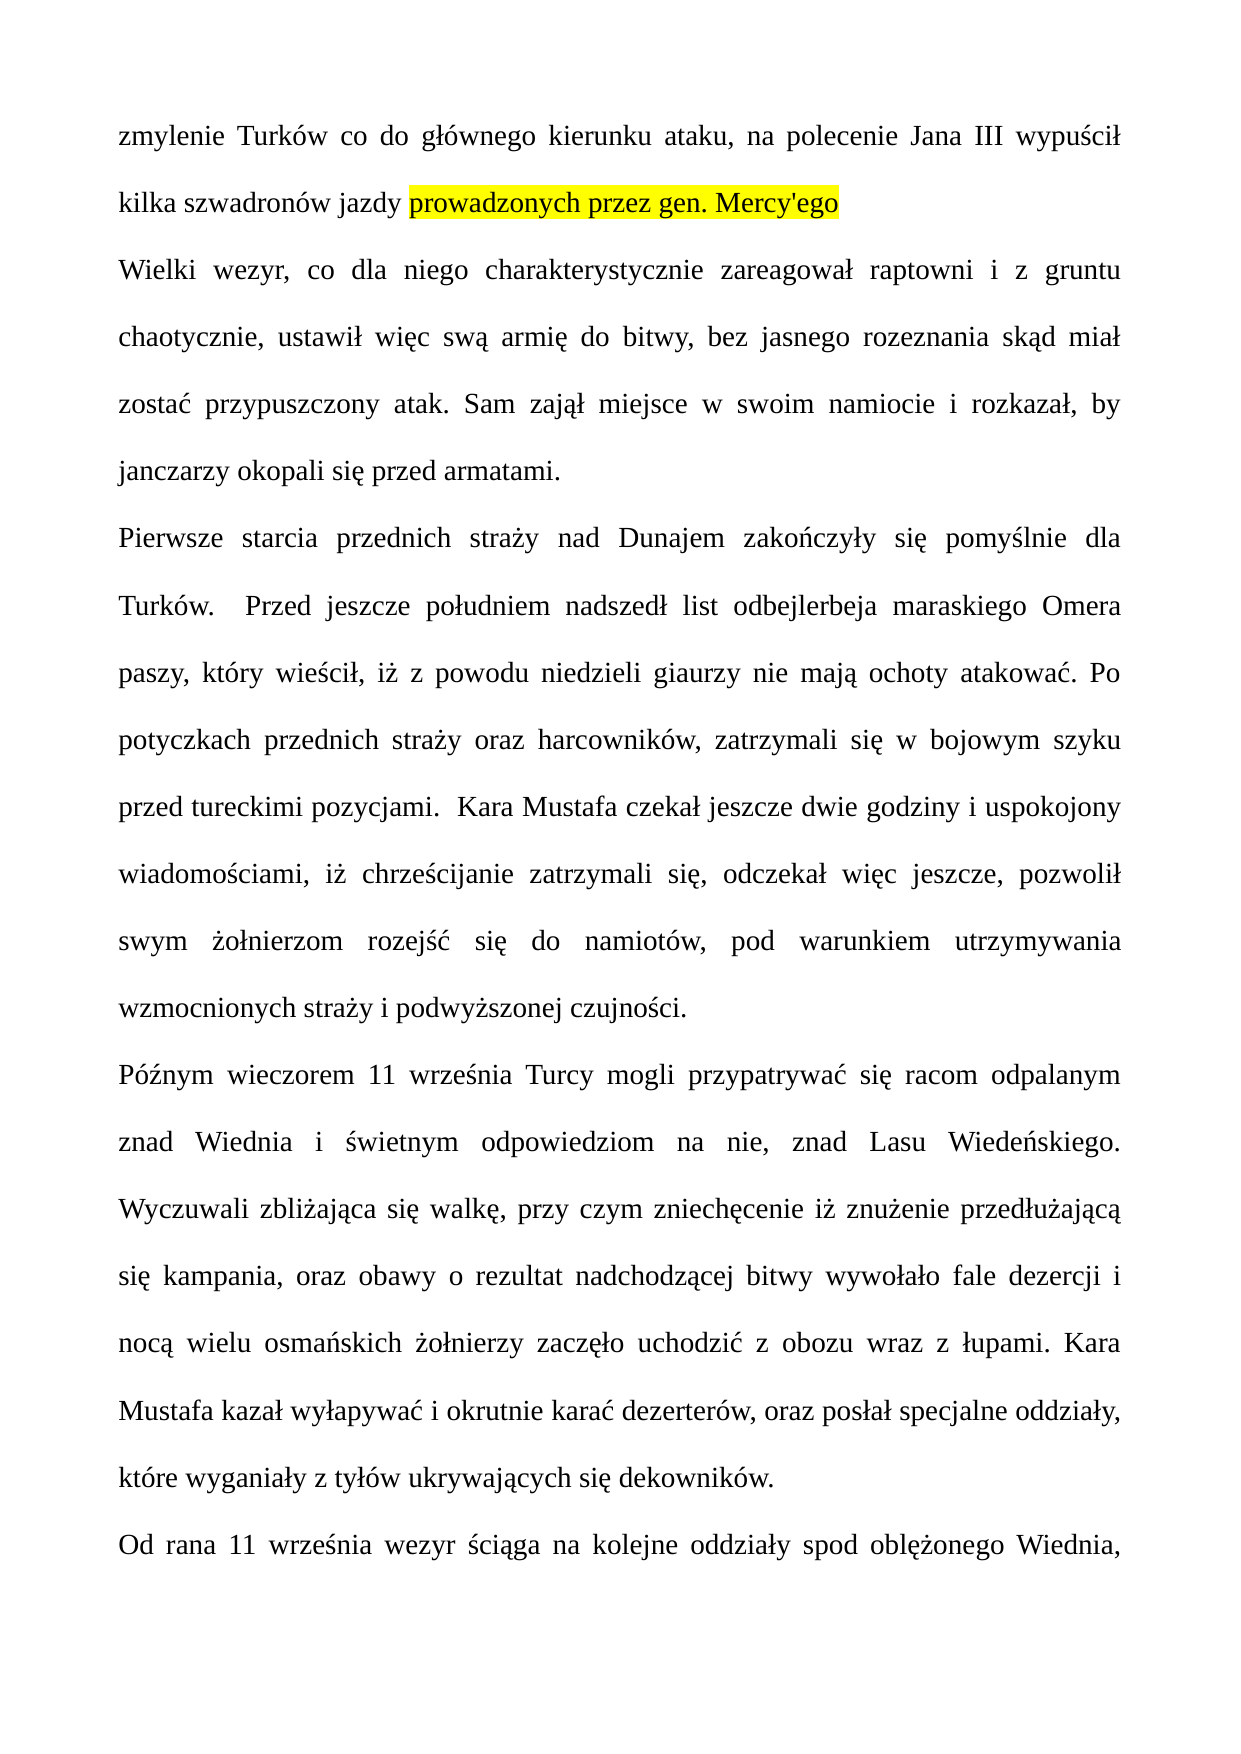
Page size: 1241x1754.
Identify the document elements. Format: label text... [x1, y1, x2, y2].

text Wielki wezyr, co dla niego charakterystycznie zareagował raptowni i z gruntu chaotycznie, ustawił więc swą armię do bitwy, bez jasnego rozeznania skąd miał zostać przypuszczony atak. Sam zajął miejsce w swoim namiocie i rozkazał, by janczarzy okopali się przed armatami. [118, 252, 1122, 487]
text Od rana 11 września wezyr ściąga na kolejne oddziały spod oblężonego Wiednia, [118, 1527, 1122, 1560]
text zmylenie Turków co do głównego kierunku ataku, na polecenie Jana III wypuścił kilka szwadronów jazdy prowadzonych przez gen. Mercy'ego [118, 118, 1122, 219]
text Pierwsze starcia przednich straży nad Dunajem zakończyły się pomyślnie dla Turków. Przed jeszcze południem nadszedł list odbejlerbeja maraskiego Omera paszy, który wieścił, iż z powodu niedzieli giaurzy nie mają ochoty atakować. Po potyczkach przednich straży oraz harcowników, zatrzymali się w bojowym szyku przed tureckimi pozycjami. Kara Mustafa czekał jeszcze dwie godziny i uspokojony wiadomościami, iż chrześcijanie zatrzymali się, odczekał więc jeszcze, pozwolił swym żołnierzom rozejść się do namiotów, pod warunkiem utrzymywania wzmocnionych straży i podwyższonej czujności. [118, 521, 1122, 1024]
text Późnym wieczorem 11 września Turcy mogli przypatrywać się racom odpalanym znad Wiednia i świetnym odpowiedziom na nie, znad Lasu Wiedeńskiego. Wyczuwali zbliżająca się walkę, przy czym zniechęcenie iż znużenie przedłużającą się kampania, oraz obawy o rezultat nadchodzącej bitwy wywołało fale dezercji i nocą wielu osmańskich żołnierzy zaczęło uchodzić z obozu wraz z łupami. Kara Mustafa kazał wyłapywać i okrutnie karać dezerterów, oraz posłał specjalne oddziały, które wyganiały z tyłów ukrywających się dekowników. [118, 1057, 1122, 1493]
